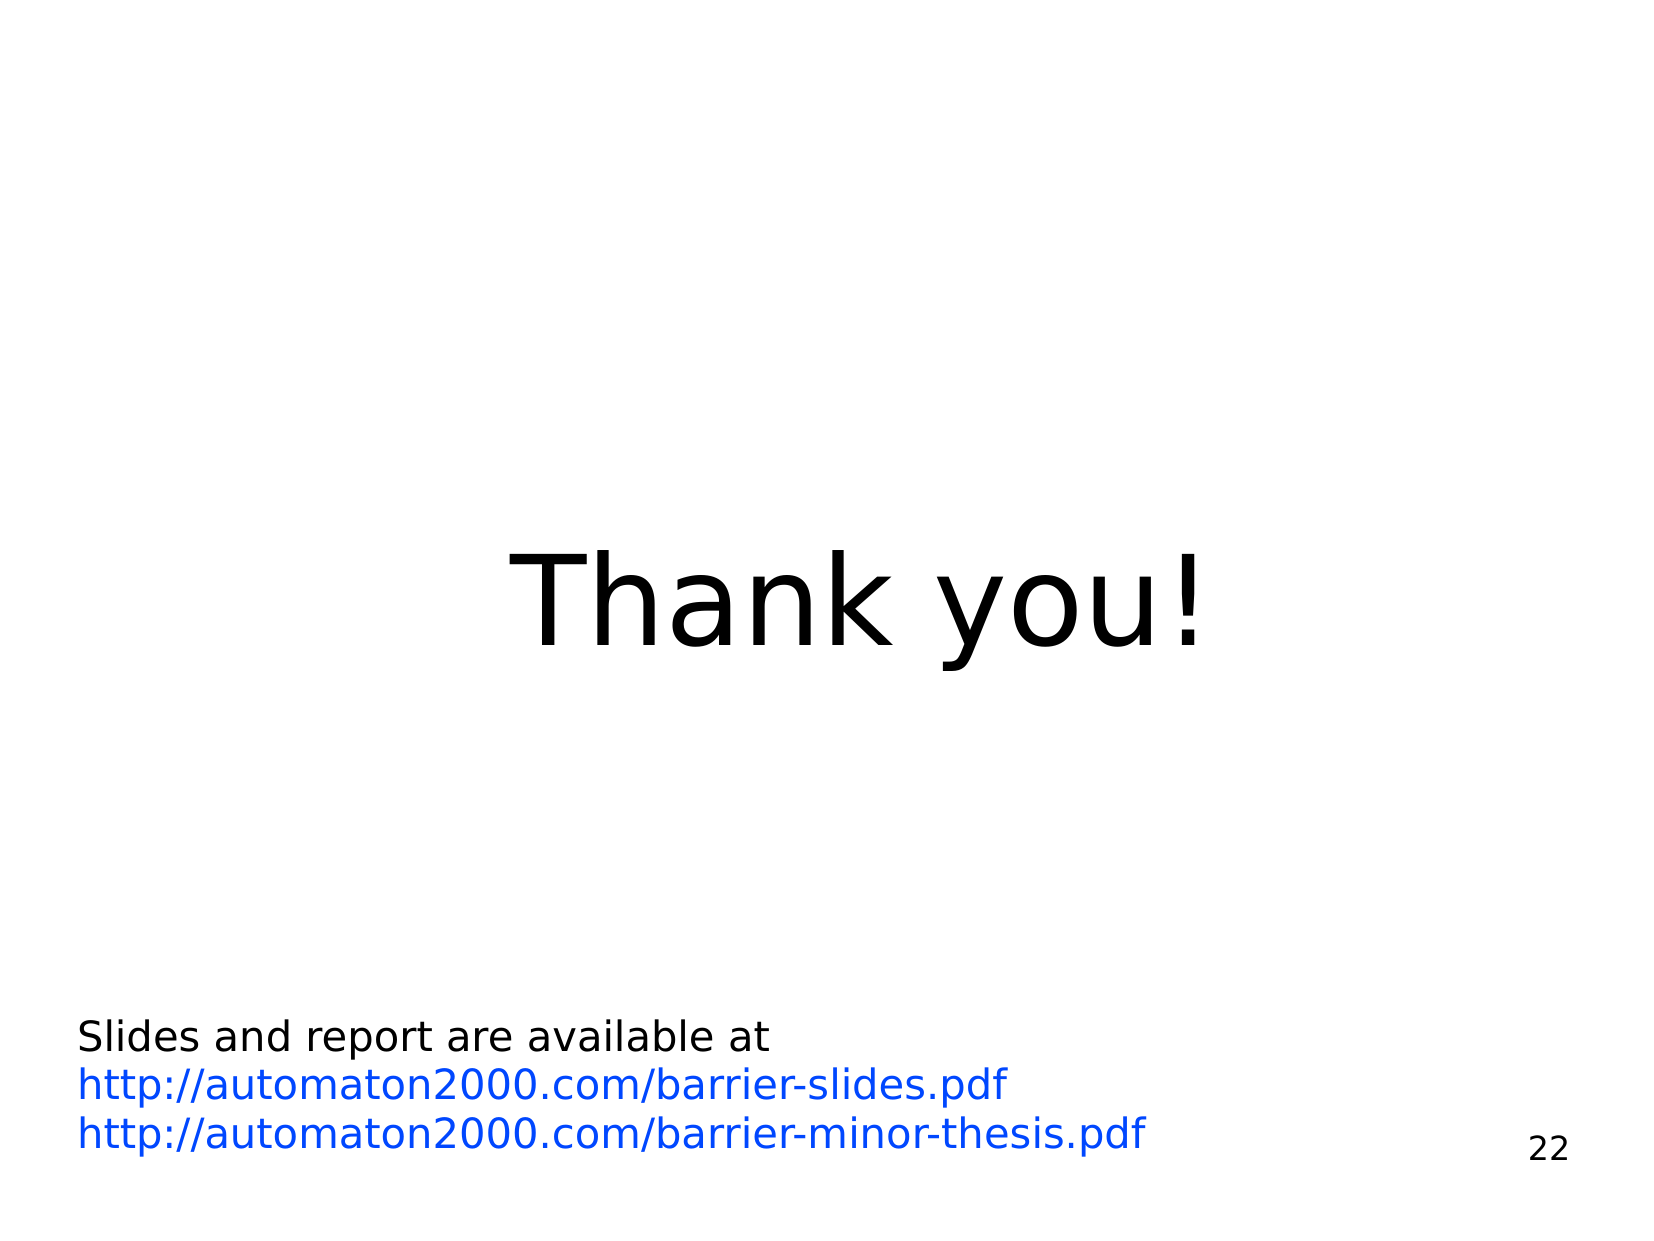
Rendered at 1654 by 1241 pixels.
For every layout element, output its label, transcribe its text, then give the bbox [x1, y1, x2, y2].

text_box Slides and report are available at http://automaton2000.com/barrier-slides.pdf http://automaton2000.com/barrier-minor-thesis.pdf [62, 1005, 1186, 1188]
list Thank you! [82, 529, 1571, 676]
